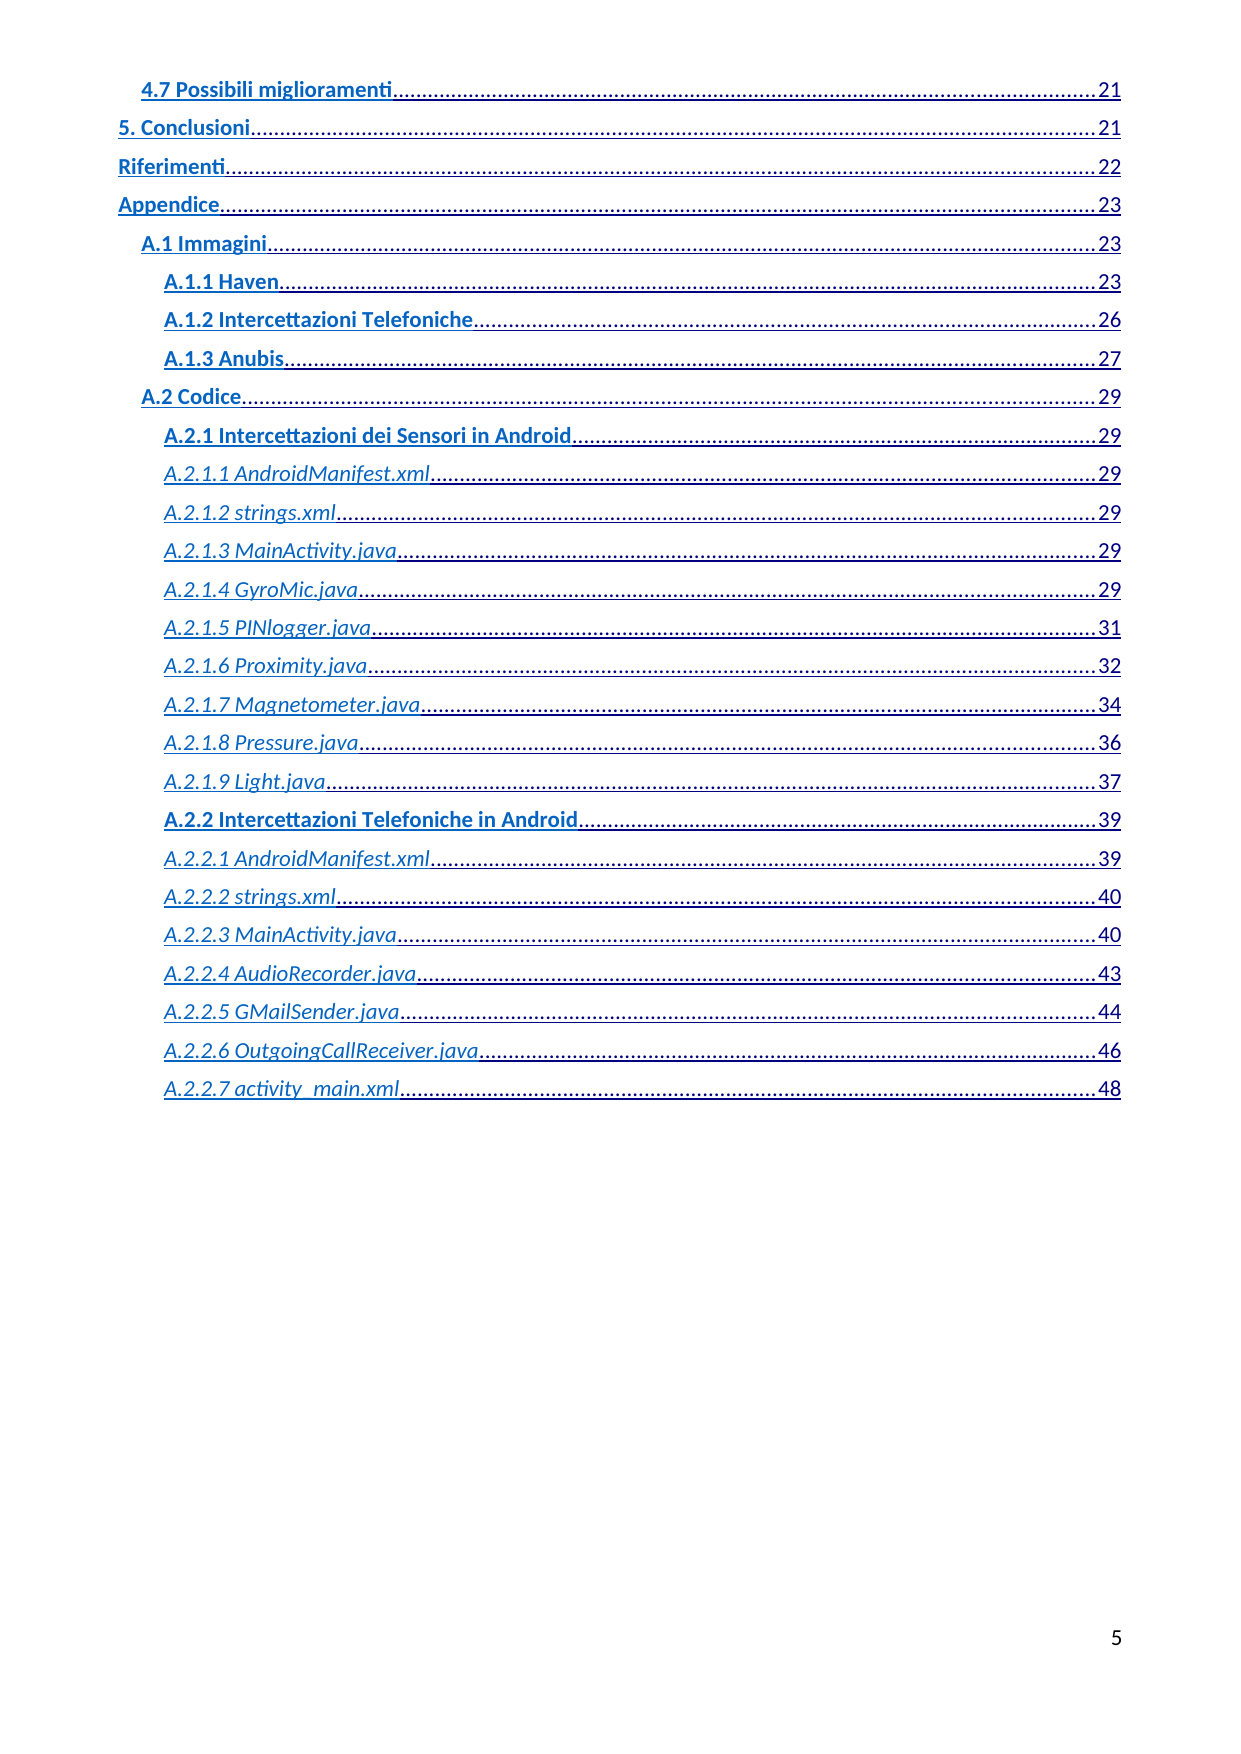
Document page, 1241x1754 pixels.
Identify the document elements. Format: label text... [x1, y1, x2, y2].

text A.2.1.7 Magnetometer.java 34 [164, 690, 1122, 718]
text A.2.2 Intercettazioni Telefoniche in Android 39 [164, 805, 1122, 833]
text 5. Conclusioni 21 [118, 113, 1122, 141]
text 4.7 Possibili miglioramenti 21 [141, 75, 1122, 103]
text A.1.1 Haven 23 [164, 267, 1122, 295]
text A.2.1.3 MainActivity.java 29 [164, 536, 1122, 564]
text Riferimenti 22 [118, 152, 1122, 180]
text A.2.2.1 AndroidManifest.xml 39 [164, 844, 1122, 872]
text A.2.1.4 GyroMic.java 29 [164, 575, 1122, 603]
text Appendice 23 [118, 190, 1122, 218]
text A.2.1.1 AndroidManifest.xml 29 [164, 459, 1122, 487]
text A.2.1.8 Pressure.java 36 [164, 728, 1122, 756]
text A.2.1.9 Light.java 37 [164, 767, 1122, 795]
text A.2.1.5 PINlogger.java 31 [164, 613, 1122, 641]
text A.2.2.2 strings.xml 40 [164, 882, 1122, 910]
text A.1.3 Anubis 27 [164, 344, 1122, 372]
text A.2.2.7 activity_main.xml 48 [164, 1074, 1122, 1102]
text A.1.2 Intercettazioni Telefoniche 26 [164, 306, 1122, 334]
text A.2 Codice 29 [141, 382, 1122, 411]
text A.2.2.4 AudioRecorder.java 43 [164, 959, 1122, 987]
text A.2.1.2 strings.xml 29 [164, 498, 1122, 526]
text A.2.2.5 GMailSender.java 44 [164, 997, 1122, 1026]
text A.2.1.6 Proximity.java 32 [164, 652, 1122, 679]
text A.2.1 Intercettazioni dei Sensori in Android 29 [164, 421, 1122, 449]
text A.1 Immagini 23 [141, 229, 1122, 257]
text A.2.2.3 MainActivity.java 40 [164, 921, 1122, 949]
text A.2.2.6 OutgoingCallReceiver.java 46 [164, 1036, 1122, 1064]
